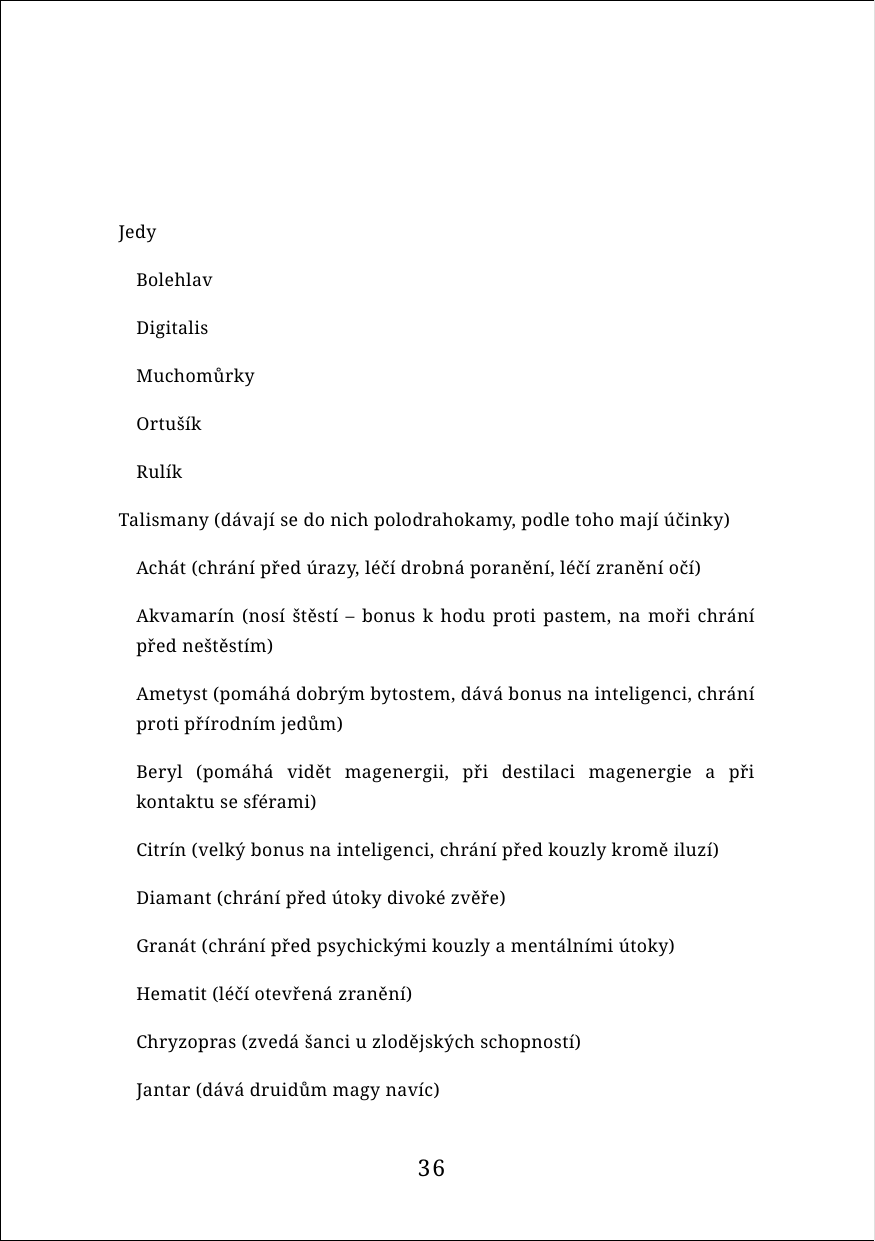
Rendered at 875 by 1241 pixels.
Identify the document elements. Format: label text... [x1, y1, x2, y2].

text Hematit (léčí otevřená zranění) [136, 981, 756, 1005]
text Diamant (chrání před útoky divoké zvěře) [136, 885, 756, 909]
text Achát (chrání před úrazy, léčí drobná poranění, léčí zranění očí) [136, 555, 756, 579]
text Ametyst (pomáhá dobrým bytostem, dává bonus na inteligenci, chrání proti přírodním jedům) [136, 681, 756, 736]
text Jedy [118, 220, 756, 244]
text Beryl (pomáhá vidět magenergii, při destilaci magenergie a při kontaktu se sférami) [136, 759, 756, 814]
text Talismany (dávají se do nich polodrahokamy, podle toho mají účinky) [118, 507, 756, 531]
text Granát (chrání před psychickými kouzly a mentálními útoky) [136, 933, 756, 957]
text Digitalis [136, 316, 756, 340]
text Ortušík [136, 411, 756, 436]
text Chryzopras (zvedá šanci u zlodějských schopností) [136, 1029, 756, 1053]
text Jantar (dává druidům magy navíc) [136, 1077, 756, 1101]
text Citrín (velký bonus na inteligenci, chrání před kouzly kromě iluzí) [136, 837, 756, 862]
text Muchomůrky [136, 363, 756, 388]
text Akvamarín (nosí štěstí – bonus k hodu proti pastem, na moři chrání před neštěstím) [136, 603, 756, 657]
text Rulík [136, 459, 756, 483]
text Bolehlav [136, 268, 756, 292]
